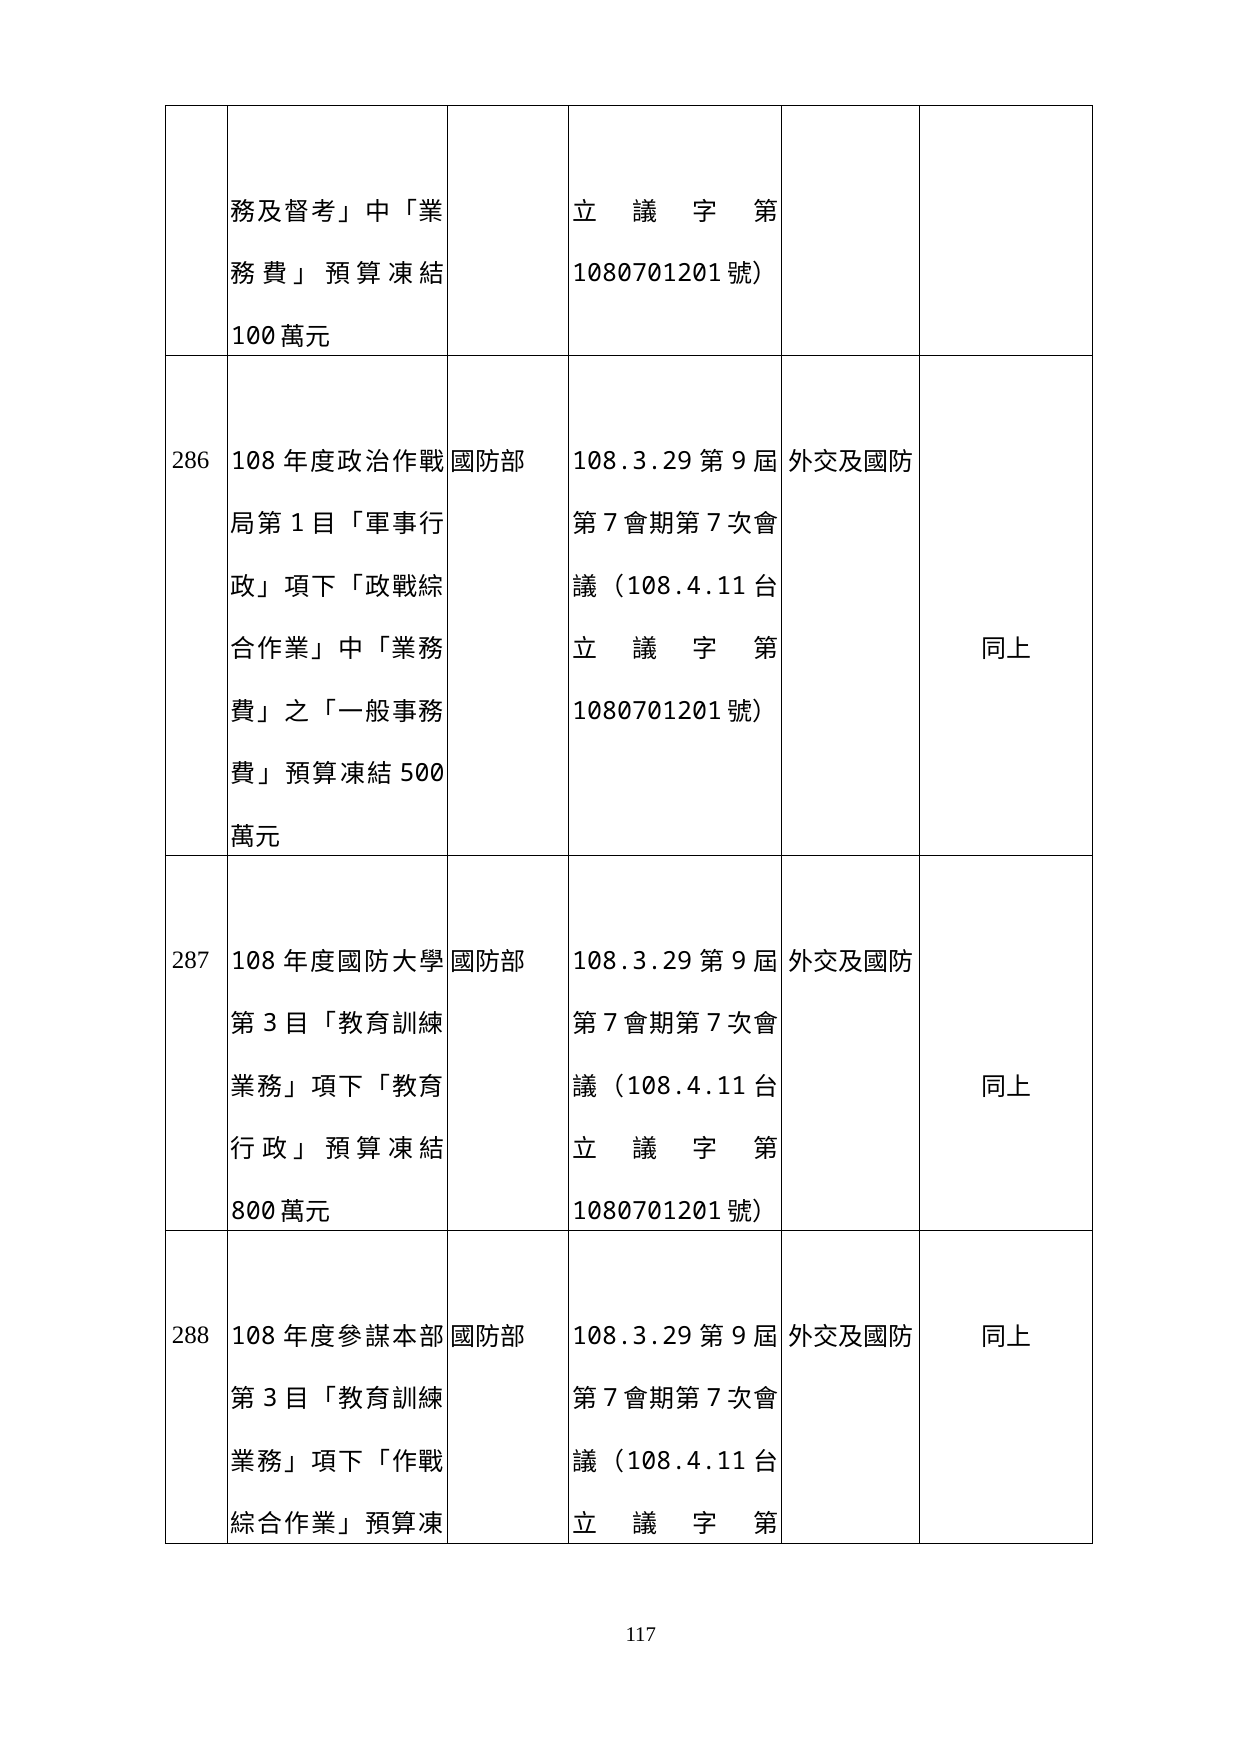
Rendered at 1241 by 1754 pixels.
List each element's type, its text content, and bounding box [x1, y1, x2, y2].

table_cell 108.3.29第9屆第7會期第7次會議（108.4.11台立議字第 [569, 1231, 781, 1543]
table_cell 108.3.29第9屆第7會期第7次會議（108.4.11台立議字第1080701201號） [569, 856, 781, 1230]
table_cell 務及督考」中「業務費」預算凍結100萬元 [228, 106, 447, 355]
table_cell 108.3.29第9屆第7會期第7次會議（108.4.11台立議字第1080701201號） [569, 356, 781, 855]
table_cell 國防部 [448, 356, 568, 855]
table_cell 國防部 [448, 1231, 568, 1543]
table_cell [166, 356, 227, 855]
table_cell 外交及國防 [782, 356, 919, 855]
table_cell [166, 106, 227, 355]
table_cell 108年度參謀本部第3目「教育訓練業務」項下「作戰綜合作業」預算凍 [228, 1231, 447, 1543]
table_cell [166, 856, 227, 1230]
table_cell 同上 [920, 356, 1092, 855]
table_cell 國防部 [448, 856, 568, 1230]
table_cell 外交及國防 [782, 1231, 919, 1543]
table_cell 同上 [920, 1231, 1092, 1543]
table_cell [166, 1231, 227, 1543]
table_cell 外交及國防 [782, 856, 919, 1230]
table_cell [448, 106, 568, 355]
table_cell 108年度政治作戰局第1目「軍事行政」項下「政戰綜合作業」中「業務費」之「一般事務費」預算凍結500萬元 [228, 356, 447, 855]
table_cell 立議字第1080701201號） [569, 106, 781, 355]
table_cell [782, 106, 919, 355]
table_cell [920, 106, 1092, 355]
table_cell 同上 [920, 856, 1092, 1230]
table_cell 108年度國防大學第3目「教育訓練業務」項下「教育行政」預算凍結800萬元 [228, 856, 447, 1230]
